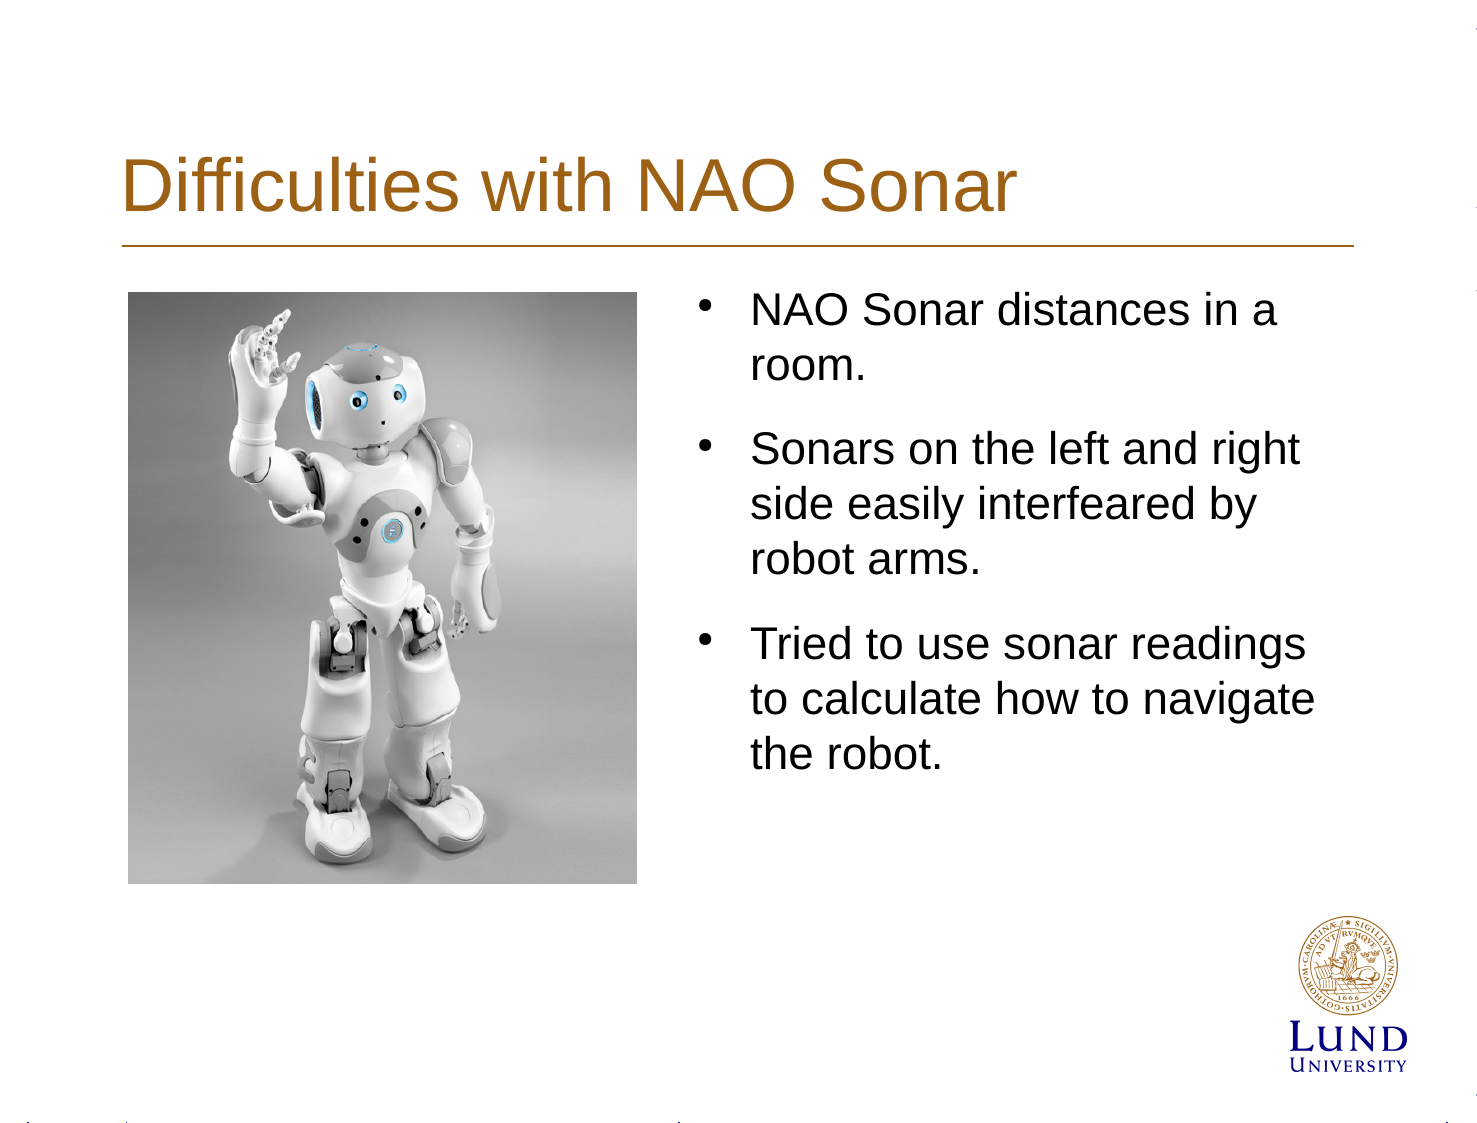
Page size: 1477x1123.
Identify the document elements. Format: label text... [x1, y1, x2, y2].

picture [128, 292, 637, 884]
title Difficulties with NAO Sonar [105, 46, 1354, 234]
list [121, 273, 636, 884]
list NAO Sonar distances in a room. Sonars on the left and right side easily interfeared by robot arms. Tried to use sonar readings to calculate how to navigate the robot. [664, 272, 1356, 849]
picture [1290, 916, 1407, 1072]
